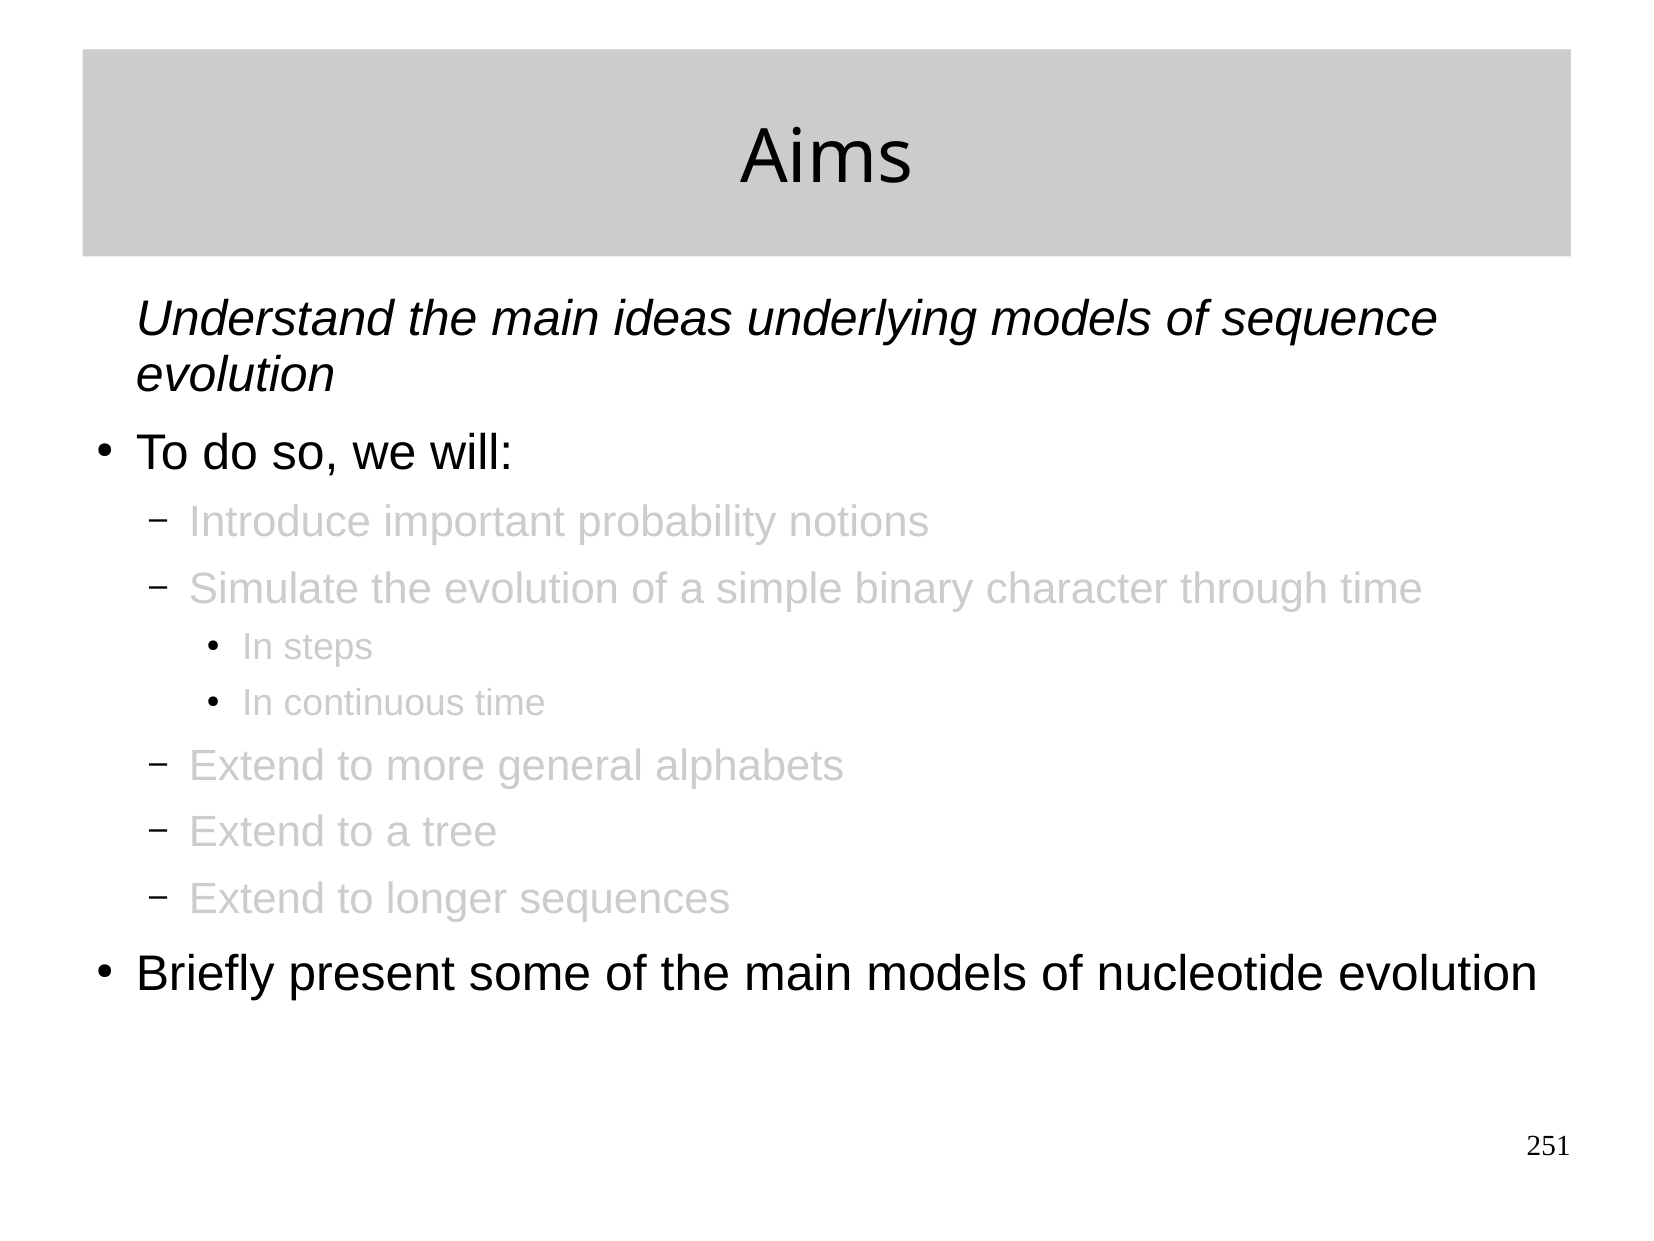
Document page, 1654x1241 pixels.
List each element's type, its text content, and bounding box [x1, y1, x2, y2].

list Understand the main ideas underlying models of sequence evolution To do so, we will: Introduce important probability notions Simulate the evolution of a simple binary character through time In steps In continuous time Extend to more general alphabets Extend to a tree Extend to longer sequences Briefly present some of the main models of nucleotide evolution [82, 290, 1571, 1010]
title Aims [82, 49, 1571, 257]
